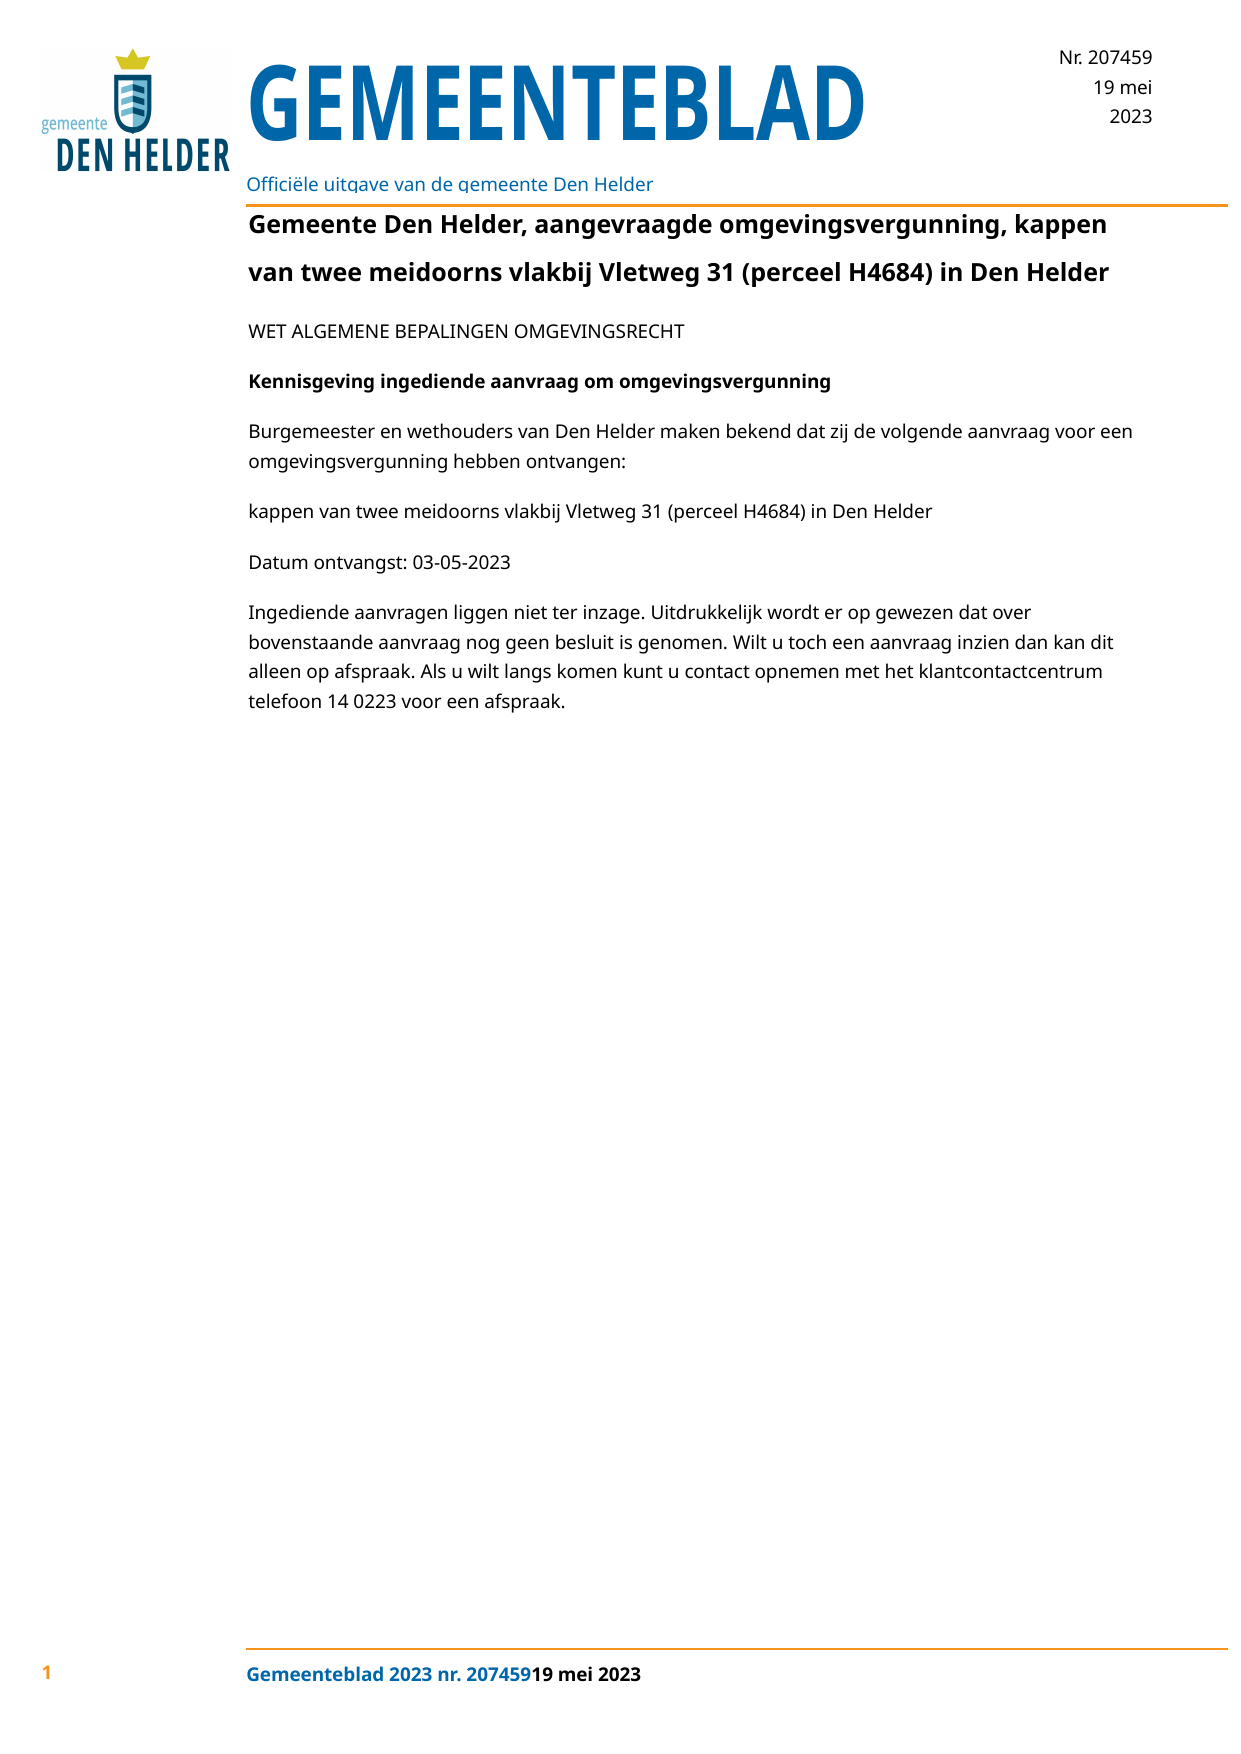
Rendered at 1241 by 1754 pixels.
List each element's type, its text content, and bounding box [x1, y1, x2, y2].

text Gemeente Den Helder, aangevraagde omgevingsvergunning, kappen van twee meidoorns vlakbij Vletweg 31 (perceel H4684) in Den Helder [248, 207, 1152, 288]
text WET ALGEMENE BEPALINGEN OMGEVINGSRECHT [248, 318, 1152, 344]
picture [220, 160, 224, 172]
picture [63, 144, 68, 165]
picture [100, 154, 106, 172]
text kappen van twee meidoorns vlakbij Vletweg 31 (perceel H4684) in Den Helder [248, 499, 1152, 524]
text Ingediende aanvragen liggen niet ter inzage. Uitdrukkelijk wordt er op gewezen dat over bovenstaande aanvraag nog geen besluit is genomen. Wilt u toch een aanvraag inzien dan kan dit alleen op afspraak. Als u wilt langs komen kunt u contact opnemen met het klantcontactcentrum telefoon 14 0223 voor een afspraak. [248, 599, 1152, 714]
picture [130, 157, 135, 172]
picture [41, 47, 231, 172]
picture [182, 144, 187, 165]
text Datum ontvangst: 03-05-2023 [248, 549, 1152, 575]
text Burgemeester en wethouders van Den Helder maken bekend dat zij de volgende aanvraag voor een omgevingsvergunning hebben ontvangen: [248, 419, 1152, 474]
text Kennisgeving ingediende aanvraag om omgevingsvergunning [248, 368, 1152, 394]
